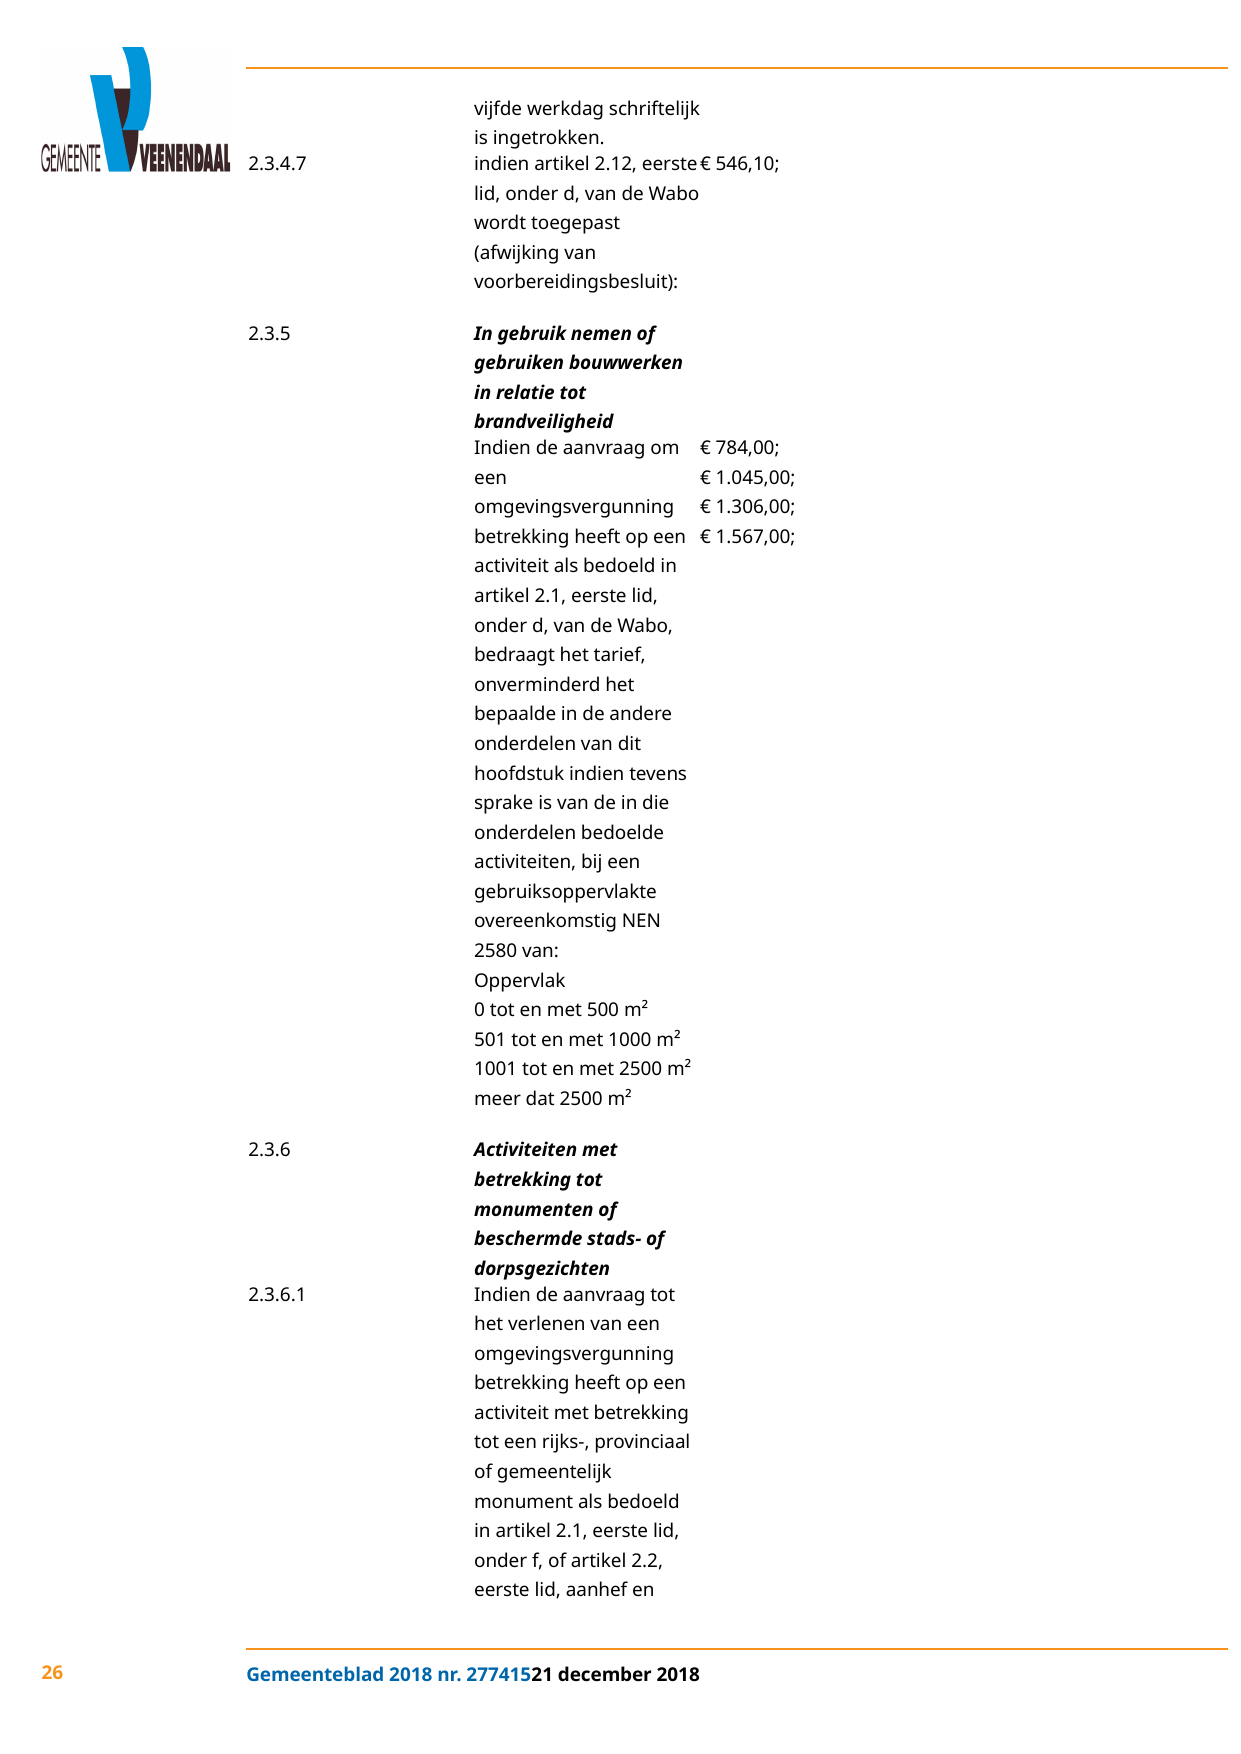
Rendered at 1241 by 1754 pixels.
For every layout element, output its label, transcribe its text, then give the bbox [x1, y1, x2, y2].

table_cell [474, 1111, 700, 1137]
table_cell [474, 294, 700, 320]
table_cell [926, 320, 1152, 434]
table_cell 2.3.6.1 [248, 1281, 474, 1602]
table_cell [700, 320, 926, 434]
table_cell [926, 294, 1152, 320]
table_cell [926, 95, 1152, 150]
table_cell Indien de aanvraag tot het verlenen van een omgevingsvergunning betrekking heeft op een activiteit met betrekking tot een rijks-, provinciaal of gemeentelijk monument als bedoeld in artikel 2.1, eerste lid, onder f, of artikel 2.2, eerste lid, aanhef en [474, 1281, 700, 1602]
table_cell [926, 1281, 1152, 1602]
table_cell [926, 1111, 1152, 1137]
table_cell Activiteiten met betrekking tot monumenten of beschermde stads- of dorpsgezichten [474, 1137, 700, 1281]
table_cell [700, 95, 926, 150]
table_cell [248, 95, 474, 150]
table_cell [700, 1281, 926, 1602]
picture [123, 47, 231, 172]
table_cell [248, 294, 474, 320]
table_cell vijfde werkdag schriftelijk is ingetrokken. [474, 95, 700, 150]
table_cell [700, 294, 926, 320]
table_cell € 546,10; [700, 150, 926, 294]
table_cell [248, 1111, 474, 1137]
table_cell Indien de aanvraag om een omgevingsvergunning betrekking heeft op een activiteit als bedoeld in artikel 2.1, eerste lid, onder d, van de Wabo, bedraagt het tarief, onverminderd het bepaalde in de andere onderdelen van dit hoofdstuk indien tevens sprake is van de in die onderdelen bedoelde activiteiten, bij een gebruiksoppervlakte overeenkomstig NEN 2580 van: Oppervlak 0 tot en met 500 m² 501 tot en met 1000 m² 1001 tot en met 2500 m² meer dat 2500 m² [474, 434, 700, 1111]
table_cell [926, 434, 1152, 1111]
table_cell [700, 1137, 926, 1281]
table_cell [248, 434, 474, 1111]
table_cell € 784,00; € 1.045,00; € 1.306,00; € 1.567,00; [700, 434, 926, 1111]
picture [41, 47, 130, 172]
table_cell 2.3.6 [248, 1137, 474, 1281]
table_cell In gebruik nemen of gebruiken bouwwerken in relatie tot brandveiligheid [474, 320, 700, 434]
table_cell [926, 1137, 1152, 1281]
table_cell indien artikel 2.12, eerste lid, onder d, van de Wabo wordt toegepast (afwijking van voorbereidingsbesluit): [474, 150, 700, 294]
table_cell [926, 150, 1152, 294]
table_cell 2.3.5 [248, 320, 474, 434]
table_cell 2.3.4.7 [248, 150, 474, 294]
table_cell [700, 1111, 926, 1137]
